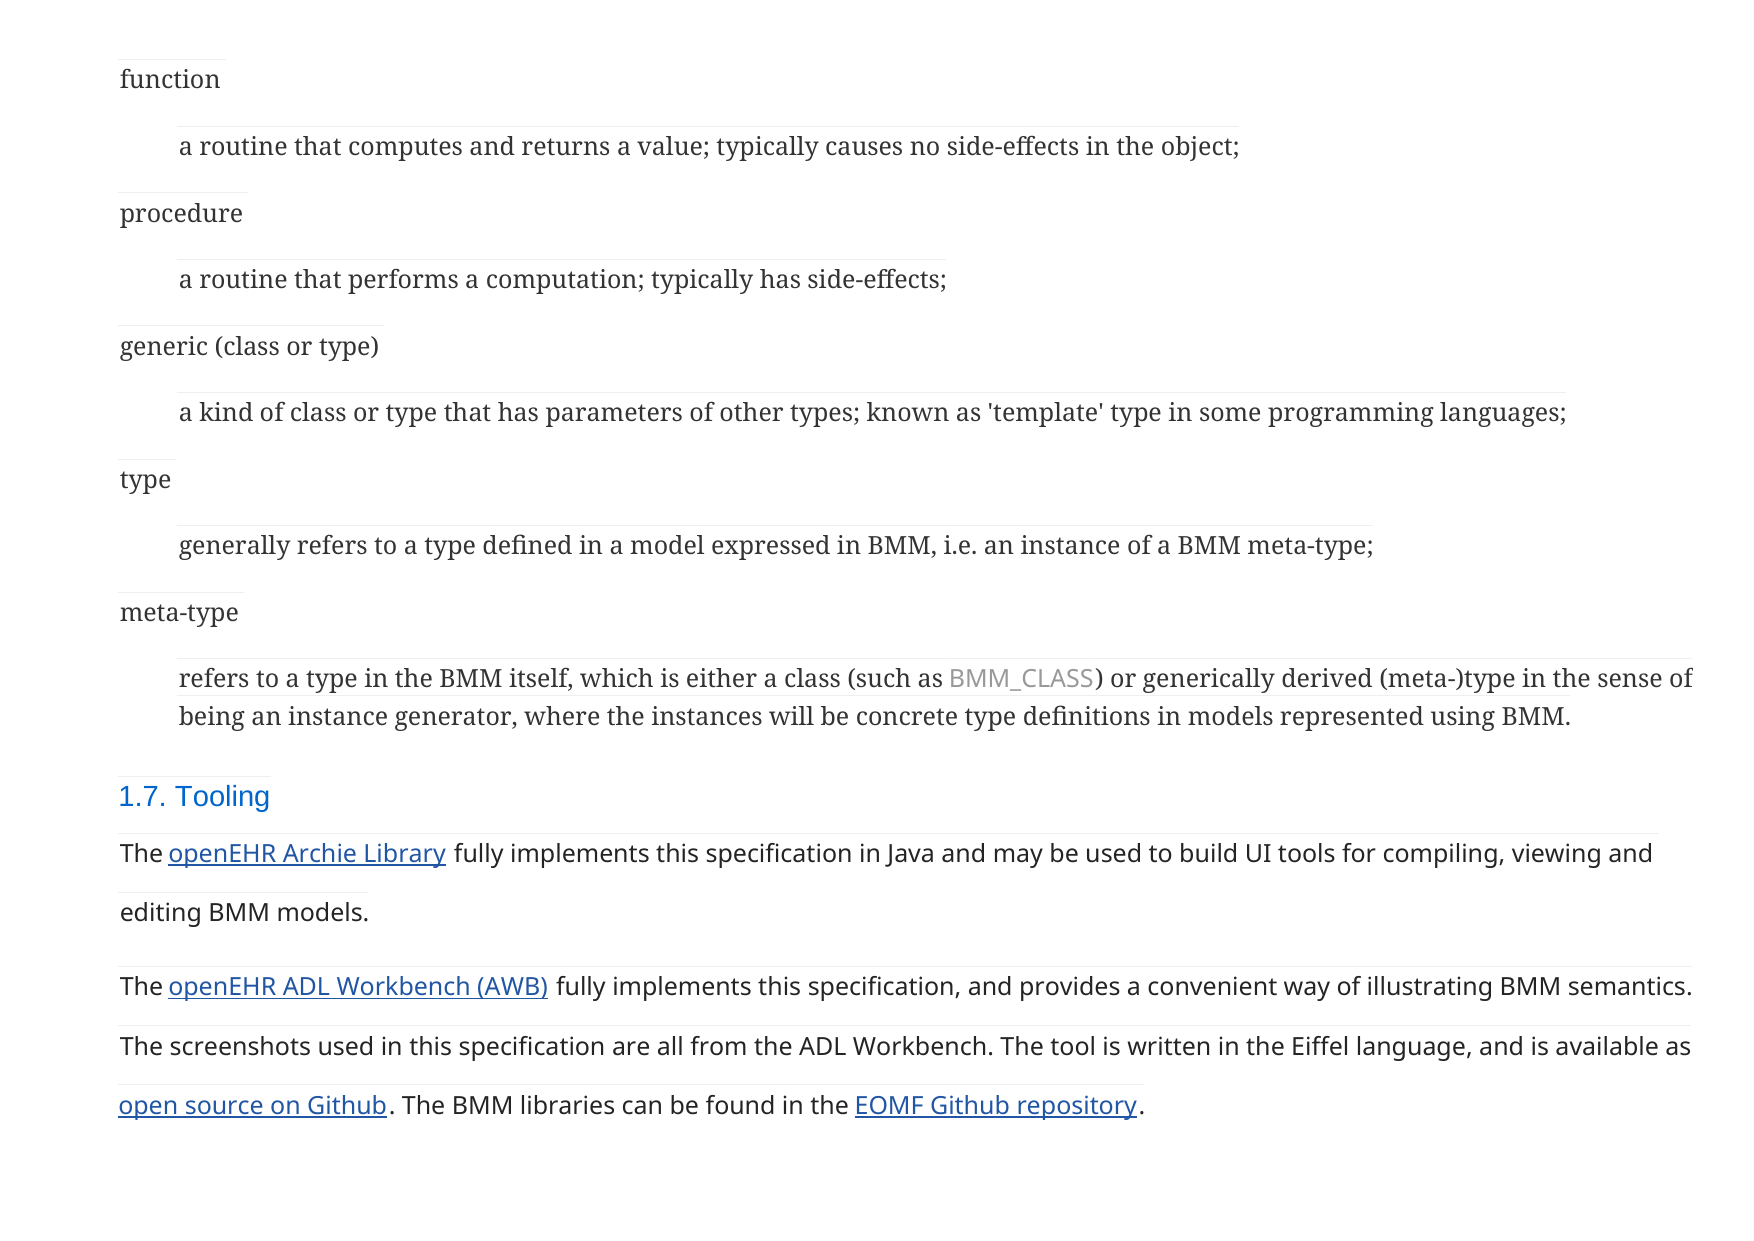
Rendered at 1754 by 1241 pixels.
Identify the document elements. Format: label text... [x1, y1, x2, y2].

subtitle meta-type [118, 592, 1695, 629]
subtitle 1.7. Tooling [118, 776, 1695, 813]
subtitle type [118, 458, 1695, 496]
list refers to a type in the BMM itself, which is either a class (such as BMM_CLASS) or generically derived (meta-)type in the sense of being an instance generator, where the instances will be concrete type definitions in models represented using BMM. [177, 658, 1695, 732]
list a kind of class or type that has parameters of other types; known as 'template' type in some programming languages; [177, 392, 1695, 429]
list generally refers to a type defined in a model expressed in BMM, i.e. an instance of a BMM meta-type; [177, 525, 1695, 562]
list a routine that performs a computation; typically has side-effects; [177, 259, 1695, 296]
text The openEHR ADL Workbench (AWB) fully implements this specification, and provides a convenient way of illustrating BMM semantics. The screenshots used in this specification are all from the ADL Workbench. The tool is written in the Eiffel language, and is available as open source on Github. The BMM libraries can be found in the EOMF Github repository. [118, 966, 1695, 1121]
subtitle generic (class or type) [118, 325, 1695, 362]
subtitle procedure [118, 192, 1695, 229]
list a routine that computes and returns a value; typically causes no side-effects in the object; [177, 126, 1695, 163]
subtitle function [118, 59, 1695, 96]
text The openEHR Archie Library fully implements this specification in Java and may be used to build UI tools for compiling, viewing and editing BMM models. [118, 833, 1695, 929]
